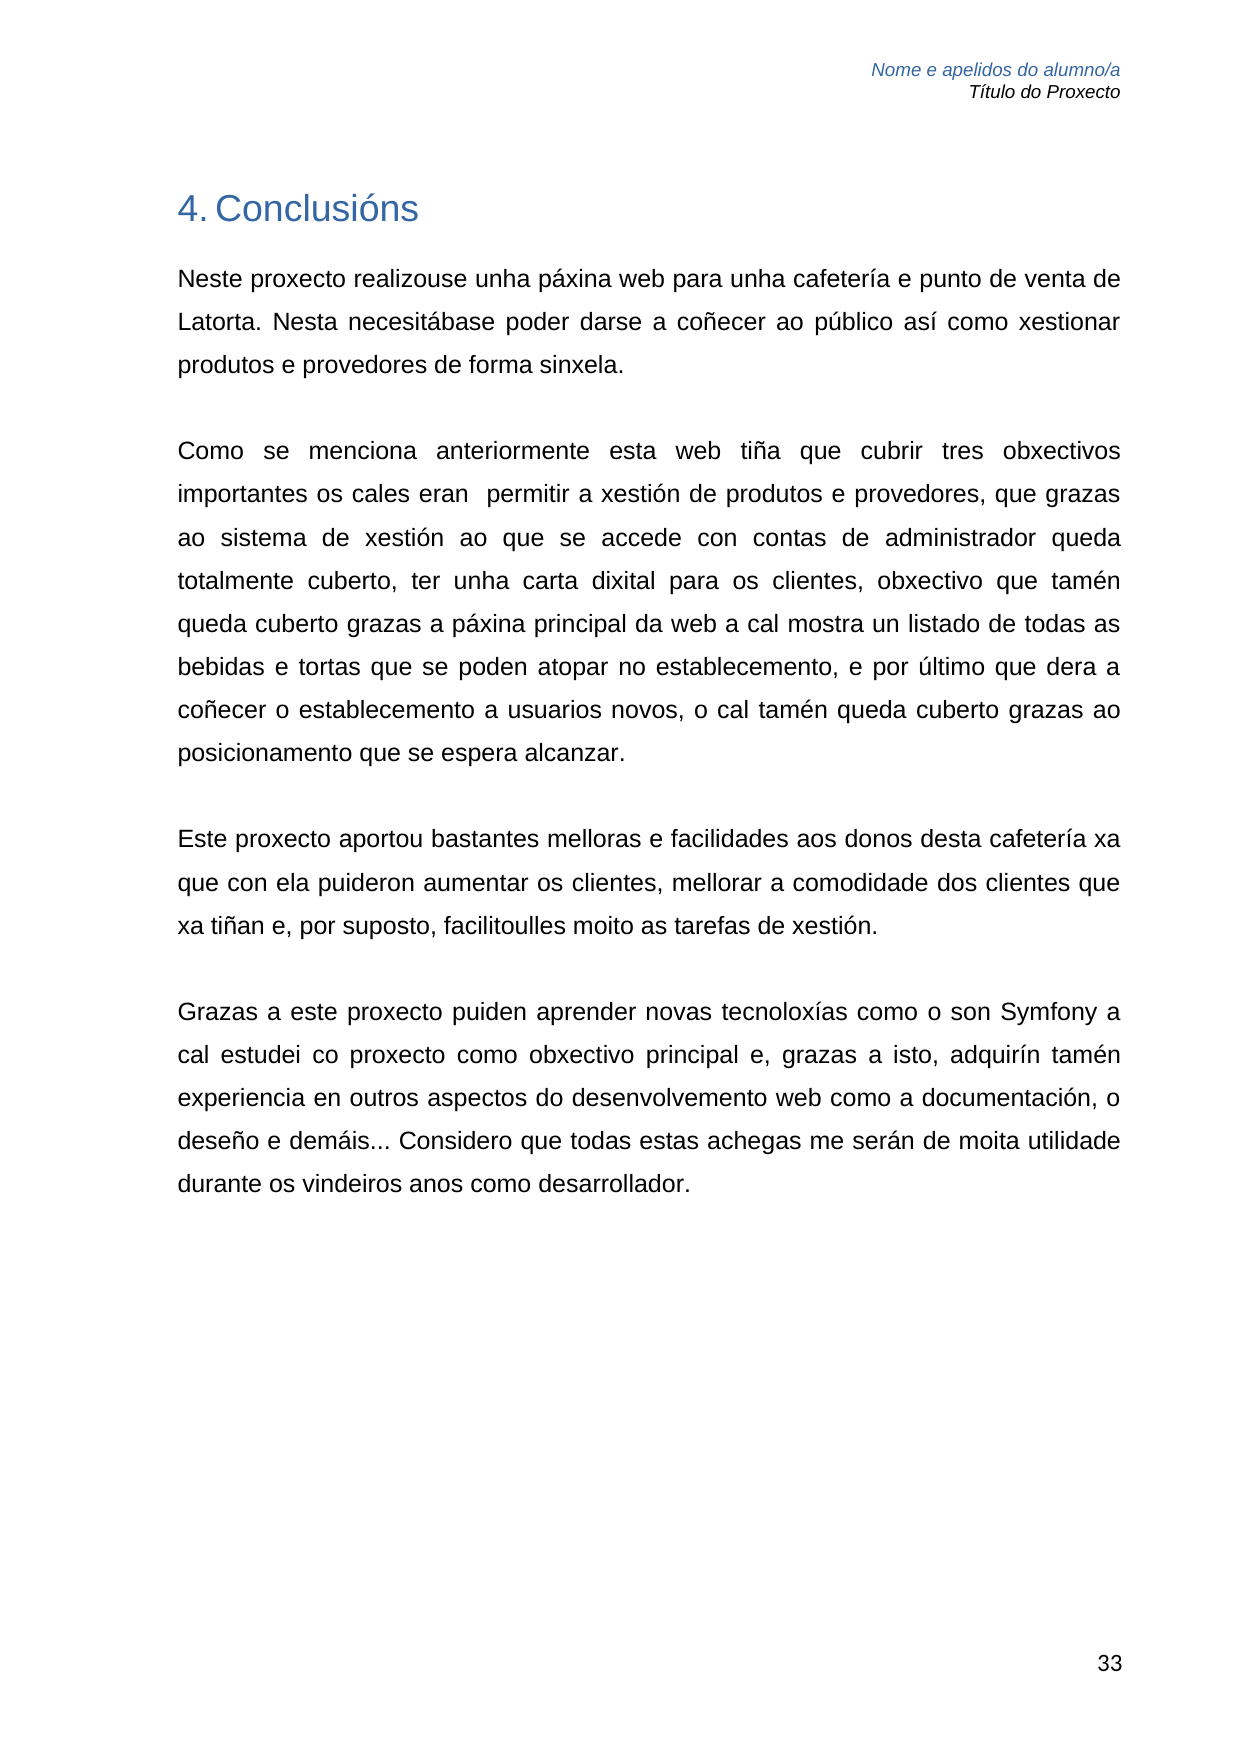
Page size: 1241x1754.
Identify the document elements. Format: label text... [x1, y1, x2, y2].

subtitle Conclusións [177, 187, 1122, 230]
text Este proxecto aportou bastantes melloras e facilidades aos donos desta cafetería xa que con ela puideron aumentar os clientes, mellorar a comodidade dos clientes que xa tiñan e, por suposto, facilitoulles moito as tarefas de xestión. [177, 824, 1122, 939]
text Grazas a este proxecto puiden aprender novas tecnoloxías como o son Symfony a cal estudei co proxecto como obxectivo principal e, grazas a isto, adquirín tamén experiencia en outros aspectos do desenvolvemento web como a documentación, o deseño e demáis... Considero que todas estas achegas me serán de moita utilidade durante os vindeiros anos como desarrollador. [177, 997, 1122, 1198]
text Como se menciona anteriormente esta web tiña que cubrir tres obxectivos importantes os cales eran permitir a xestión de produtos e provedores, que grazas ao sistema de xestión ao que se accede con contas de administrador queda totalmente cuberto, ter unha carta dixital para os clientes, obxectivo que tamén queda cuberto grazas a páxina principal da web a cal mostra un listado de todas as bebidas e tortas que se poden atopar no establecemento, e por último que dera a coñecer o establecemento a usuarios novos, o cal tamén queda cuberto grazas ao posicionamento que se espera alcanzar. [177, 436, 1122, 767]
text Neste proxecto realizouse unha páxina web para unha cafetería e punto de venta de Latorta. Nesta necesitábase poder darse a coñecer ao público así como xestionar produtos e provedores de forma sinxela. [177, 264, 1122, 379]
